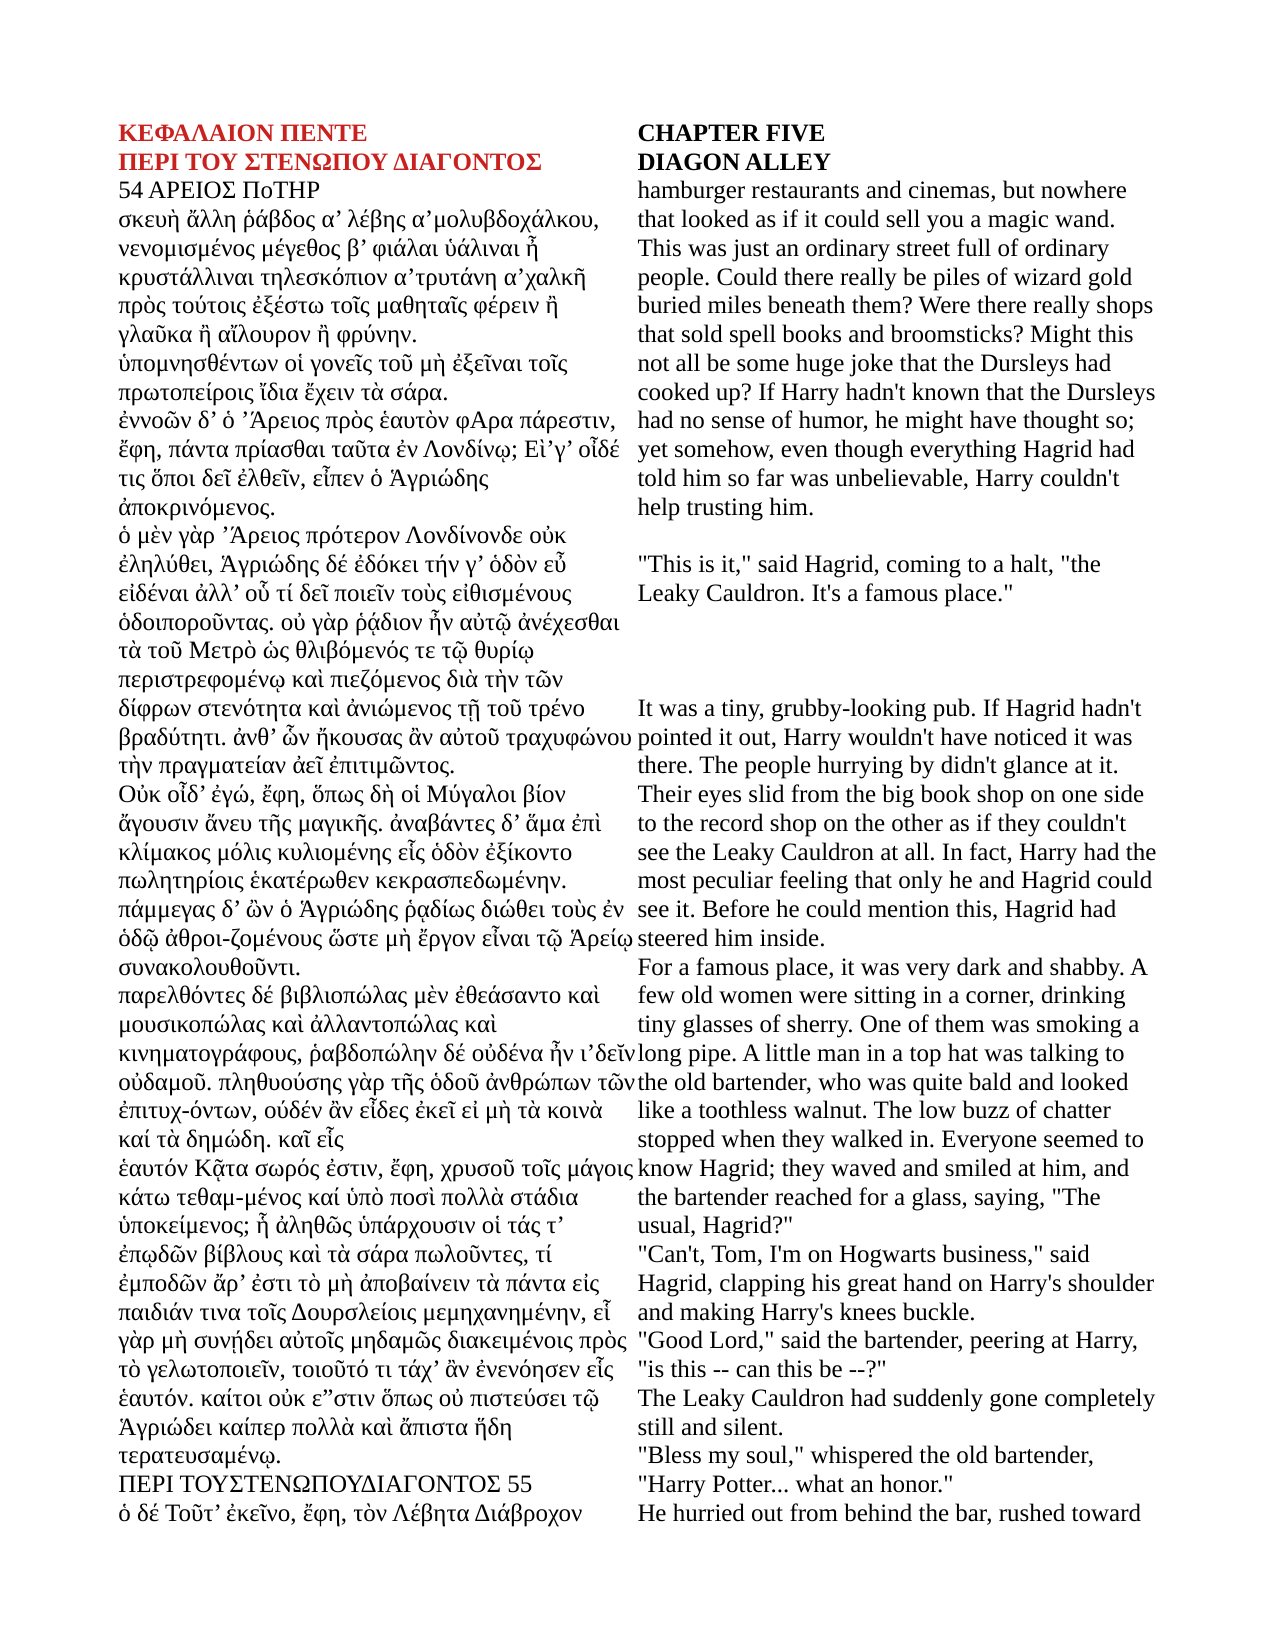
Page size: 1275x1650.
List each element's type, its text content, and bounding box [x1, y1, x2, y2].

table_header CHAPTER FIVE DIAGON ALLEY [637, 118, 1157, 176]
table_cell 54 ΑΡΕΙΟΣ ΠοΤΗΡ σκευὴ ἄλλη ῥάβδος α’ λέβης α’μολυβδοχάλκου, νενομισμένος μέγεθος β’ φιάλαι ὑάλιναι ἦ κρυστάλλιναι τηλεσκόπιον α’τρυτάνη α’χαλκῆ πρὸς τούτοις ἐξέστω τοῖς μαθηταῖς φέρειν ἢ γλαῦκα ἢ αἴλουρον ἢ φρύνην. ὑπομνησθέντων οἱ γονεῖς τοῦ μὴ ἐξεῖναι τοῖς πρωτοπείροις ἴδια ἔχειν τὰ σάρα. ἐννοῶν δ’ ὁ ’Άρειος πρὸς ἑαυτὸν φΑρα πάρεστιν, ἔφη, πάντα πρίασθαι ταῦτα ἐν Λονδίνῳ; Εὶ’γ’ οἶδέ τις ὅποι δεῖ ἐλθεῖν, εἶπεν ὁ Ἁγριώδης ἀποκρινόμενος. ὁ μὲν γὰρ ’Άρειος πρότερον Λονδίνονδε οὐκ ἐληλύθει, Ἁγριώδης δέ ἐδόκει τήν γ’ ὁδὸν εὖ εἰδέναι ἀλλ’ οὗ τί δεῖ ποιεῖν τοὺς εἰθισμένους ὁδοιποροῦντας. οὐ γὰρ ῥᾴδιον ἦν αὐτῷ ἀνέχεσθαι τὰ τοῦ Μετρὸ ὡς θλιβόμενός τε τῷ θυρίῳ περιστρεφομένῳ καὶ πιεζόμενος διὰ τὴν τῶν δίφρων στενότητα καὶ ἀνιώμενος τῇ τοῦ τρένο βραδύτητι. ἀνθ’ ὧν ἤκουσας ἂν αὐτοῦ τραχυφώνου τὴν πραγματείαν ἀεῖ ἐπιτιμῶντος. Οὐκ οἶδ’ ἐγώ, ἔφη, ὅπως δὴ οἱ Μύγαλοι βίον ἄγουσιν ἄνευ τῆς μαγικῆς. ἀναβάντες δ’ ἅμα ἐπὶ κλίμακος μόλις κυλιομένης εἷς ὁδὸν ἐξίκοντο πωλητηρίοις ἑκατέρωθεν κεκρασπεδωμένην. πάμμεγας δ’ ὢν ὁ Ἁγριώδης ῥᾳδίως διώθει τοὺς ἐν ὁδῷ ἀθροι-ζομένους ὥστε μὴ ἔργον εἶναι τῷ Ἁρείῳ συνακολουθοῦντι. παρελθόντες δέ βιβλιοπώλας μὲν ἐθεάσαντο καὶ μουσικοπώλας καὶ ἀλλαντοπώλας καὶ κινηματογράφους, ῥαβδοπώλην δέ οὐδένα ἦν ι’δεῐν οὐδαμοῦ. πληθυούσης γὰρ τῆς ὁδοῦ ἀνθρώπων τῶν ἐπιτυχ-όντων, ούδέν ἂν εἶδες ἐκεῖ εἰ μὴ τὰ κοινὰ καί τὰ δημώδη. καῖ εἷς ἑαυτόν Κᾷτα σωρός ἐστιν, ἔφη, χρυσοῦ τοῖς μάγοις κάτω τεθαμ-μένος καί ὑπὸ ποσὶ πολλὰ στάδια ὑποκείμενος; ἧ ἀληθῶς ὑπάρχουσιν οἱ τάς τ’ ἐπῳδῶν βίβλους καὶ τὰ σάρα πωλοῦντες, τί ἐμποδῶν ἄρ’ ἐστι τὸ μὴ ἀποβαίνειν τὰ πάντα εἰς παιδιάν τινα τοῖς Δουρσλείοις μεμηχανημένην, εἷ γὰρ μὴ συνῄδει αὐτοῖς μηδαμῶς διακειμένοις πρὸς τὸ γελωτοποιεῖν, τοιοῦτό τι τάχ’ ἂν ἐνενόησεν εἷς ἑαυτόν. καίτοι οὐκ ε”στιν ὅπως οὐ πιστεύσει τῷ Ἁγριώδει καίπερ πολλὰ καὶ ἄπιστα ἥδη τερατευσαμένῳ. ΠΕΡΙ ΤΟΥΣΤΕΝΩΠΟΥΔΙΑΓΟΝΤΟΣ 55 ὁ δέ Τοῦτ’ ἐκεῖνο, ἔφη, τὸν Λέβητα Διάβροχον [118, 176, 637, 1527]
table_cell hamburger restaurants and cinemas, but nowhere that looked as if it could sell you a magic wand. This was just an ordinary street full of ordinary people. Could there really be piles of wizard gold buried miles beneath them? Were there really shops that sold spell books and broomsticks? Might this not all be some huge joke that the Dursleys had cooked up? If Harry hadn't known that the Dursleys had no sense of humor, he might have thought so; yet somehow, even though everything Hagrid had told him so far was unbelievable, Harry couldn't help trusting him. "This is it," said Hagrid, coming to a halt, "the Leaky Cauldron. It's a famous place." It was a tiny, grubby-looking pub. If Hagrid hadn't pointed it out, Harry wouldn't have noticed it was there. The people hurrying by didn't glance at it. Their eyes slid from the big book shop on one side to the record shop on the other as if they couldn't see the Leaky Cauldron at all. In fact, Harry had the most peculiar feeling that only he and Hagrid could see it. Before he could mention this, Hagrid had steered him inside. For a famous place, it was very dark and shabby. A few old women were sitting in a corner, drinking tiny glasses of sherry. One of them was smoking a long pipe. A little man in a top hat was talking to the old bartender, who was quite bald and looked like a toothless walnut. The low buzz of chatter stopped when they walked in. Everyone seemed to know Hagrid; they waved and smiled at him, and the bartender reached for a glass, saying, "The usual, Hagrid?" "Can't, Tom, I'm on Hogwarts business," said Hagrid, clapping his great hand on Harry's shoulder and making Harry's knees buckle. "Good Lord," said the bartender, peering at Harry, "is this -- can this be --?" The Leaky Cauldron had suddenly gone completely still and silent. "Bless my soul," whispered the old bartender, "Harry Potter... what an honor." He hurried out from behind the bar, rushed toward [637, 176, 1157, 1527]
table_header ΚΕΦΑΛΑΙΟΝ ΠΕΝΤΕ ΠΕΡΙ ΤΟΥ ΣΤΕΝΩΠΟΥ ΔΙΑΓΟΝΤΟΣ [118, 118, 637, 176]
